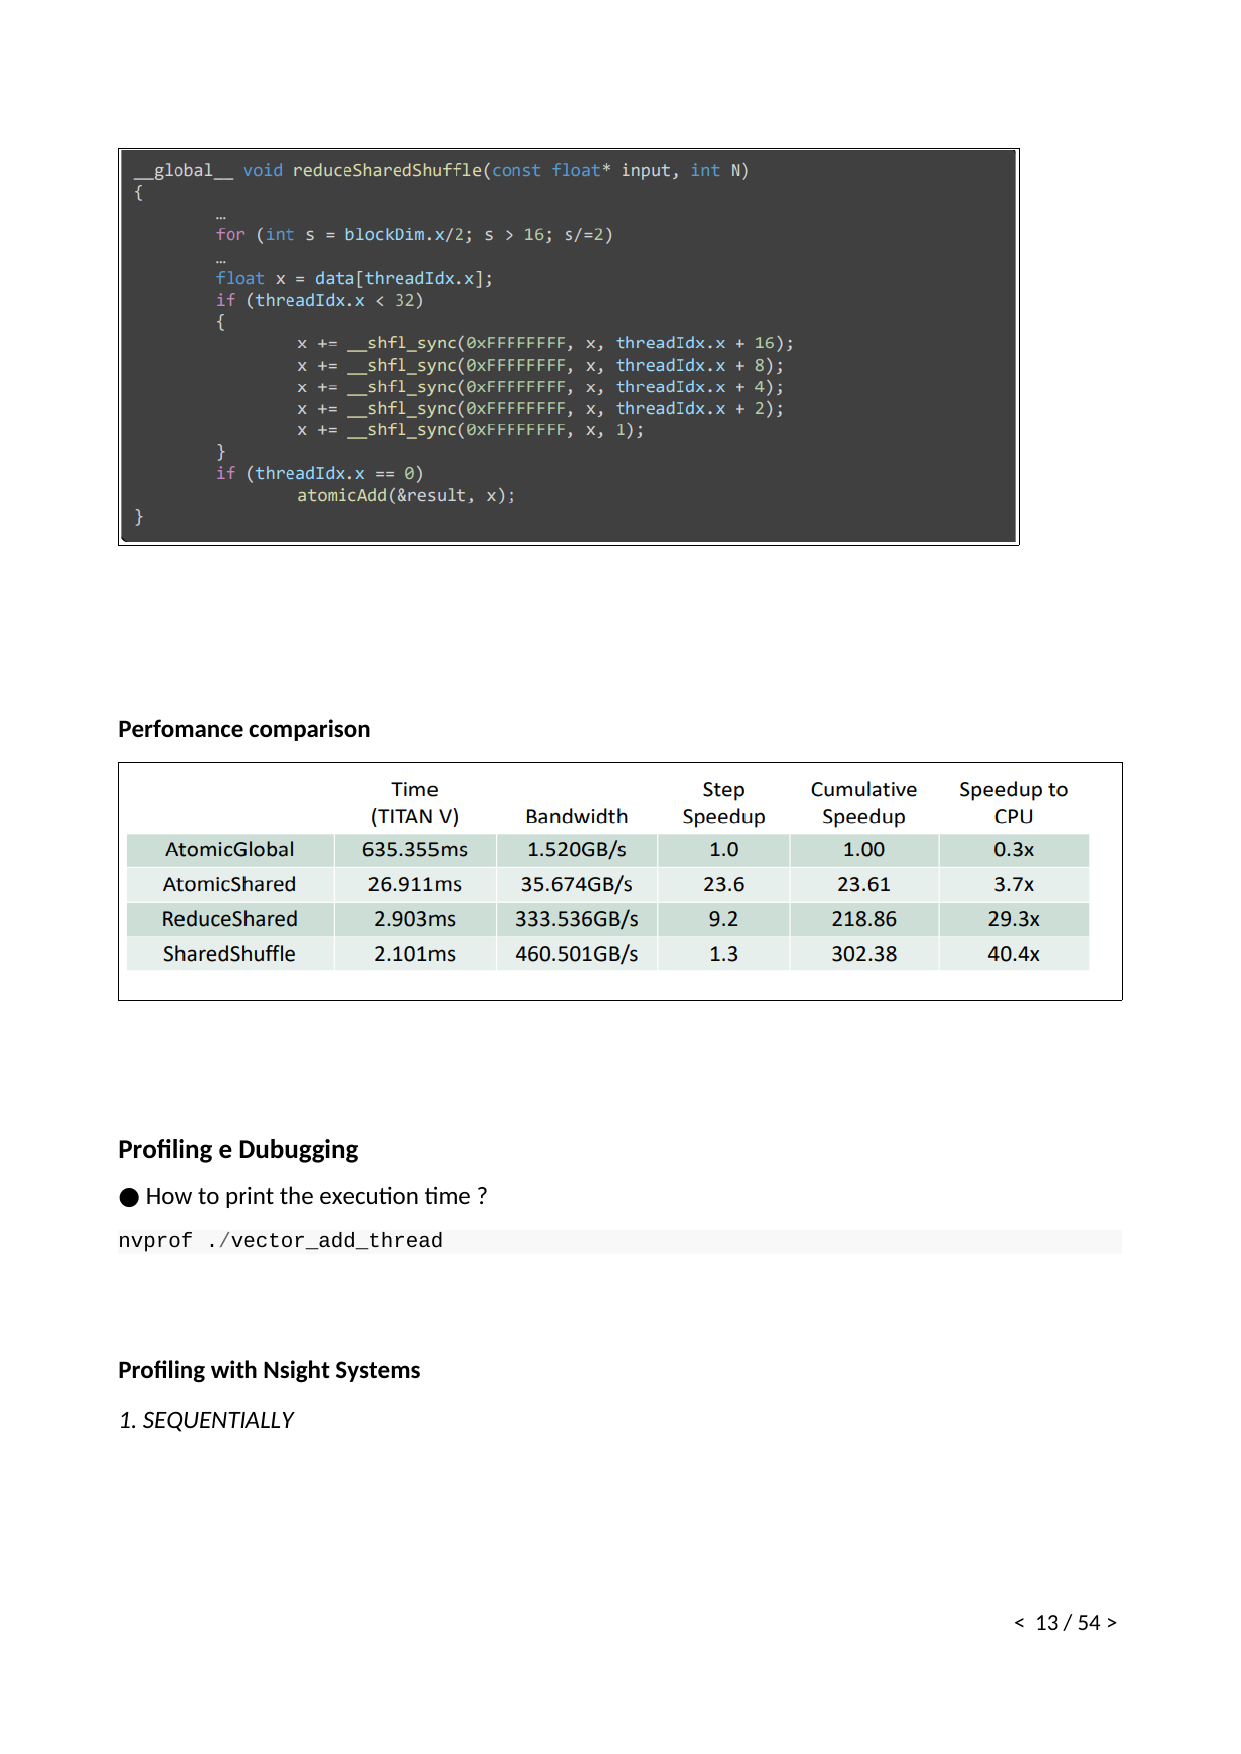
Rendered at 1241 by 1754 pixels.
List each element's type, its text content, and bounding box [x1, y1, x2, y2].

subtitle Profiling e Dubugging [118, 1133, 1122, 1166]
picture [121, 150, 1016, 542]
text Profiling with Nsight Systems [118, 1354, 1122, 1385]
text nvprof ./vector_add_thread [118, 1230, 1122, 1254]
text 1. SEQUENTIALLY [118, 1404, 1122, 1434]
picture [121, 765, 1119, 997]
text Perfomance comparison [118, 713, 1122, 743]
text ● How to print the execution time ? [118, 1180, 1122, 1211]
